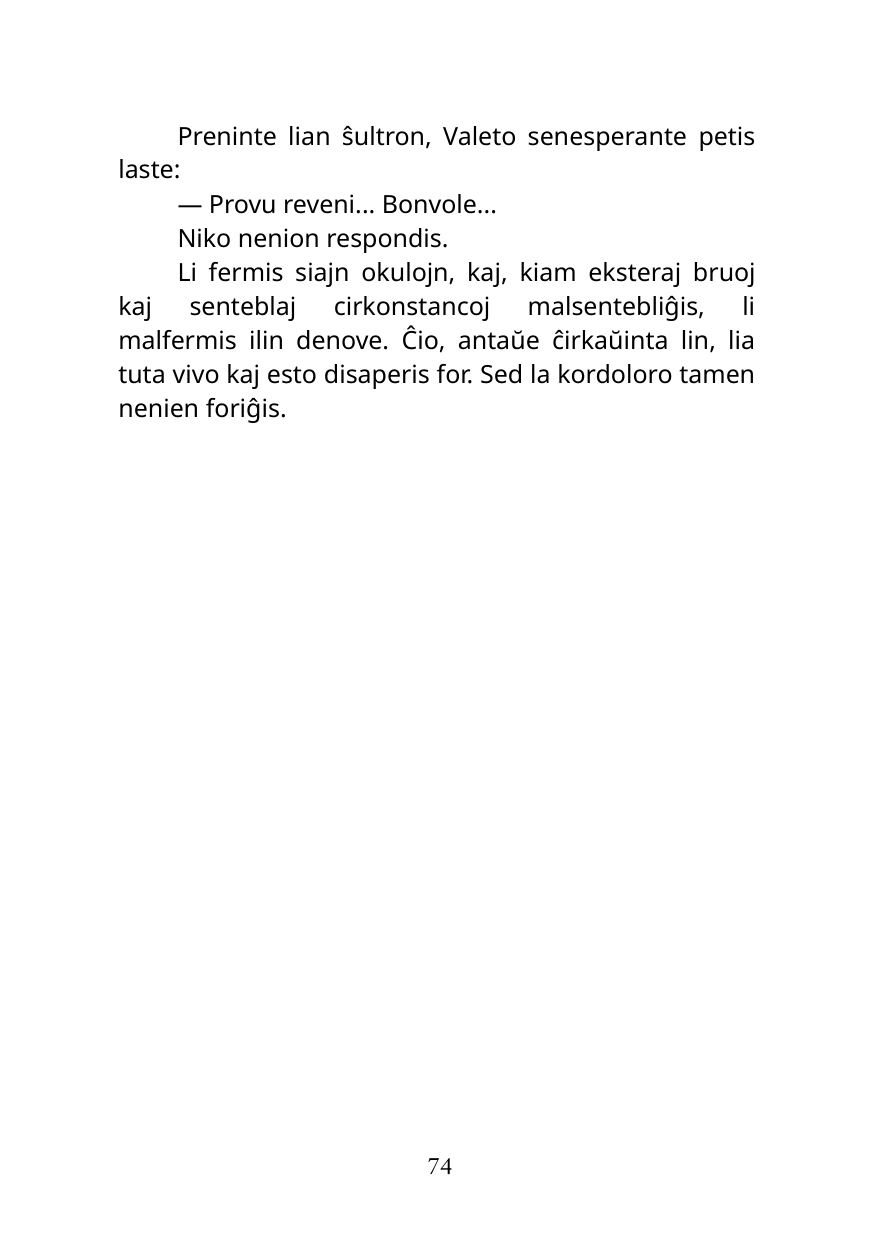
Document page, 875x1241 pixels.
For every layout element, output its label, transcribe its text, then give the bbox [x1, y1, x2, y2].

text Niko nenion respondis. [118, 220, 756, 254]
text Preninte lian ŝultron, Valeto senesperante petis laste: [118, 118, 756, 186]
text Li fermis siajn okulojn, kaj, kiam eksteraj bruoj kaj senteblaj cirkonstancoj malsentebliĝis, li malfermis ilin denove. Ĉio, antaŭe ĉirkaŭinta lin, lia tuta vivo kaj esto disaperis for. Sed la kordoloro tamen nenien foriĝis. [118, 254, 756, 425]
text — Provu reveni... Bonvole... [118, 186, 756, 220]
